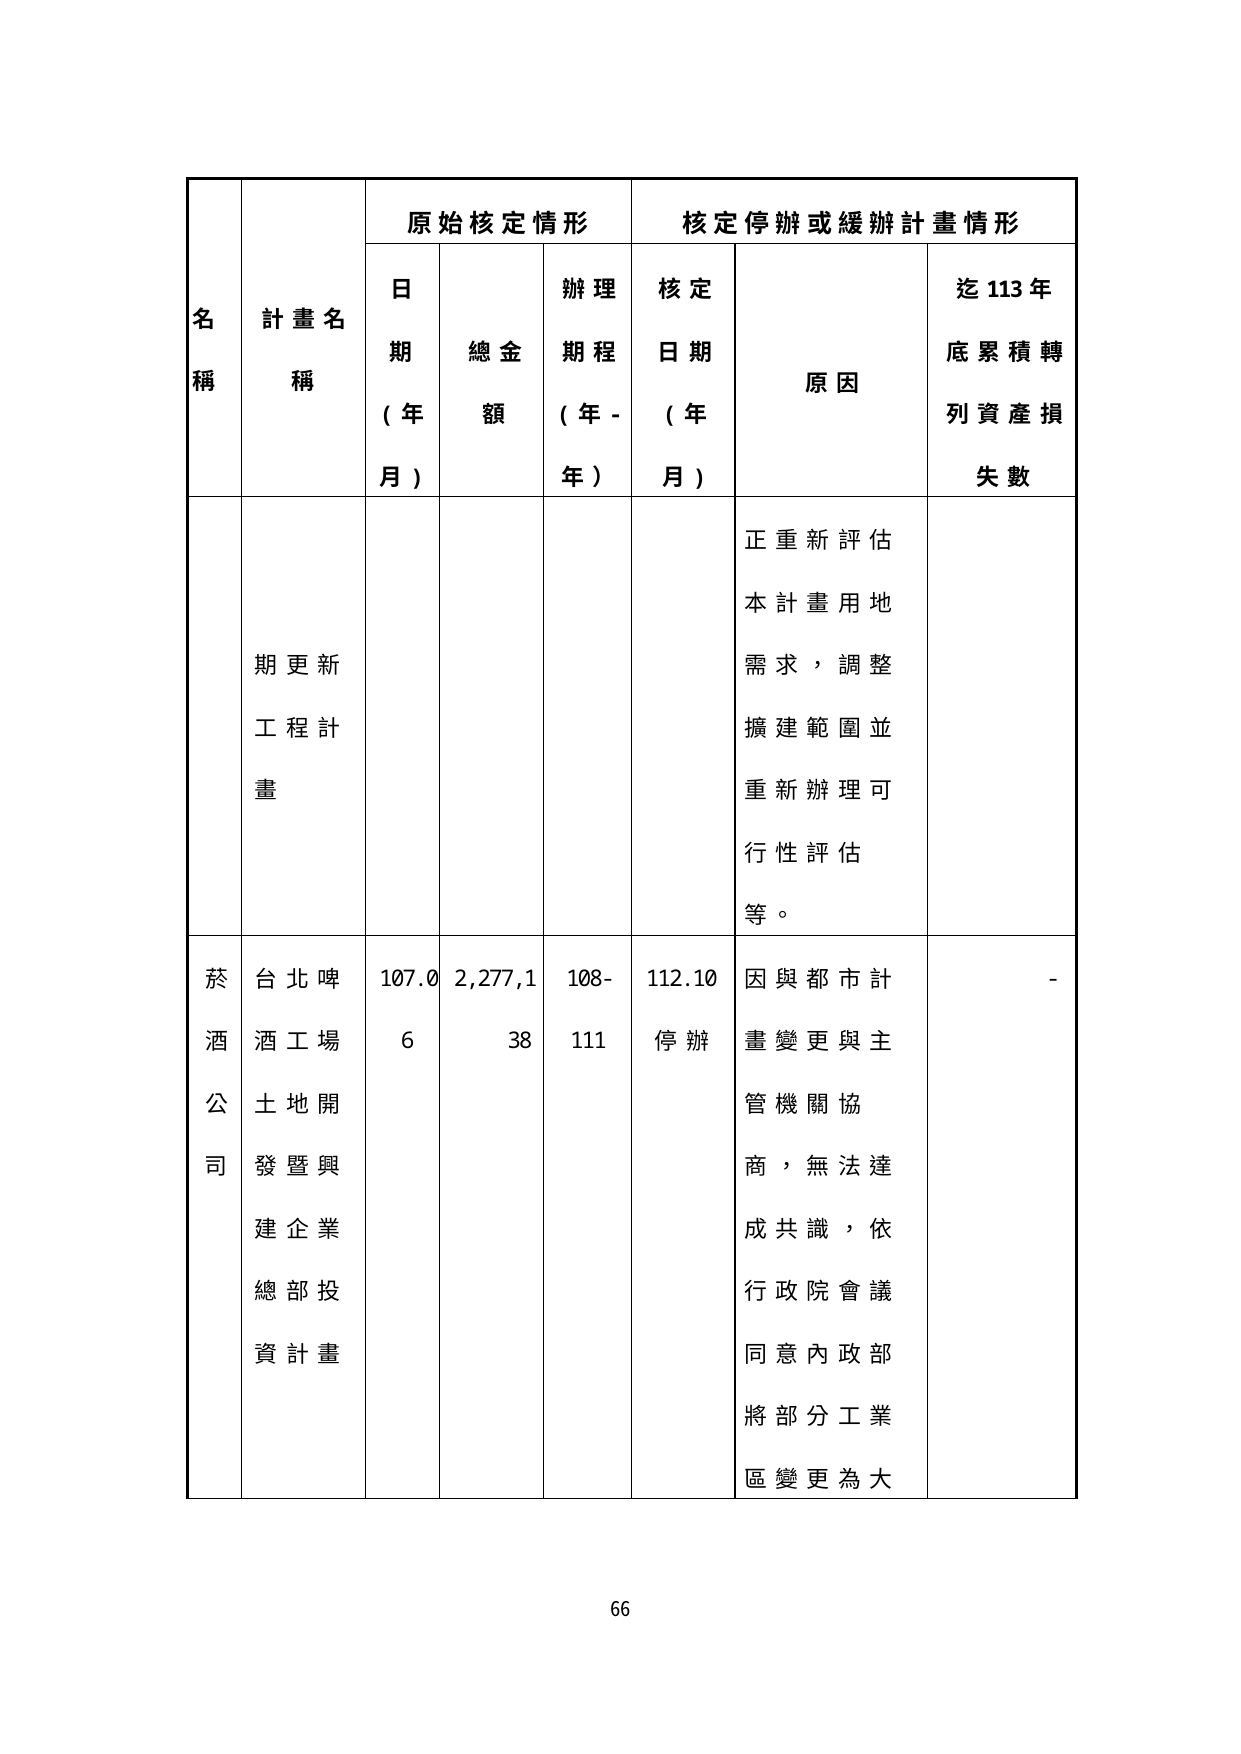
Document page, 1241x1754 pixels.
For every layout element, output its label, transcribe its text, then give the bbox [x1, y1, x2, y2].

table_cell 期更新工程計畫 [242, 497, 365, 934]
table_cell [632, 497, 734, 934]
table_cell 日期 (年月) [366, 244, 439, 496]
table_cell - [928, 936, 1075, 1498]
table_cell [544, 497, 631, 934]
table_cell 菸酒公司 [189, 936, 241, 1498]
table_cell 112.10 停辦 [632, 936, 734, 1498]
table_cell [366, 497, 439, 934]
table_header 名稱 [189, 180, 241, 496]
table_cell [440, 497, 543, 934]
table_cell 因與都市計畫變更與主管機關協商，無法達成共識，依行政院會議同意內政部將部分工業區變更為大 [736, 936, 927, 1498]
table_header 核定停辦或緩辦計畫情形 [632, 180, 1075, 243]
table_cell 2,277,138 [440, 936, 543, 1498]
table_header 計畫名稱 [242, 180, 365, 496]
table_cell 原因 [736, 244, 927, 496]
table_header 原始核定情形 [366, 180, 631, 243]
table_cell [189, 497, 241, 934]
table_cell 107.06 [366, 936, 439, 1498]
table_cell 辦理期程 (年-年） [544, 244, 631, 496]
table_cell 台北啤酒工場土地開發暨興建企業總部投資計畫 [242, 936, 365, 1498]
table_cell 總金額 [440, 244, 543, 496]
table_cell 核定日期(年月) [632, 244, 734, 496]
table_cell 108-111 [544, 936, 631, 1498]
table_cell 迄113年底累積轉列資產損失數 [928, 244, 1075, 496]
table_cell - [928, 497, 1075, 934]
table_cell 正重新評估本計畫用地需求，調整擴建範圍並重新辦理可行性評估等。 [736, 497, 927, 934]
